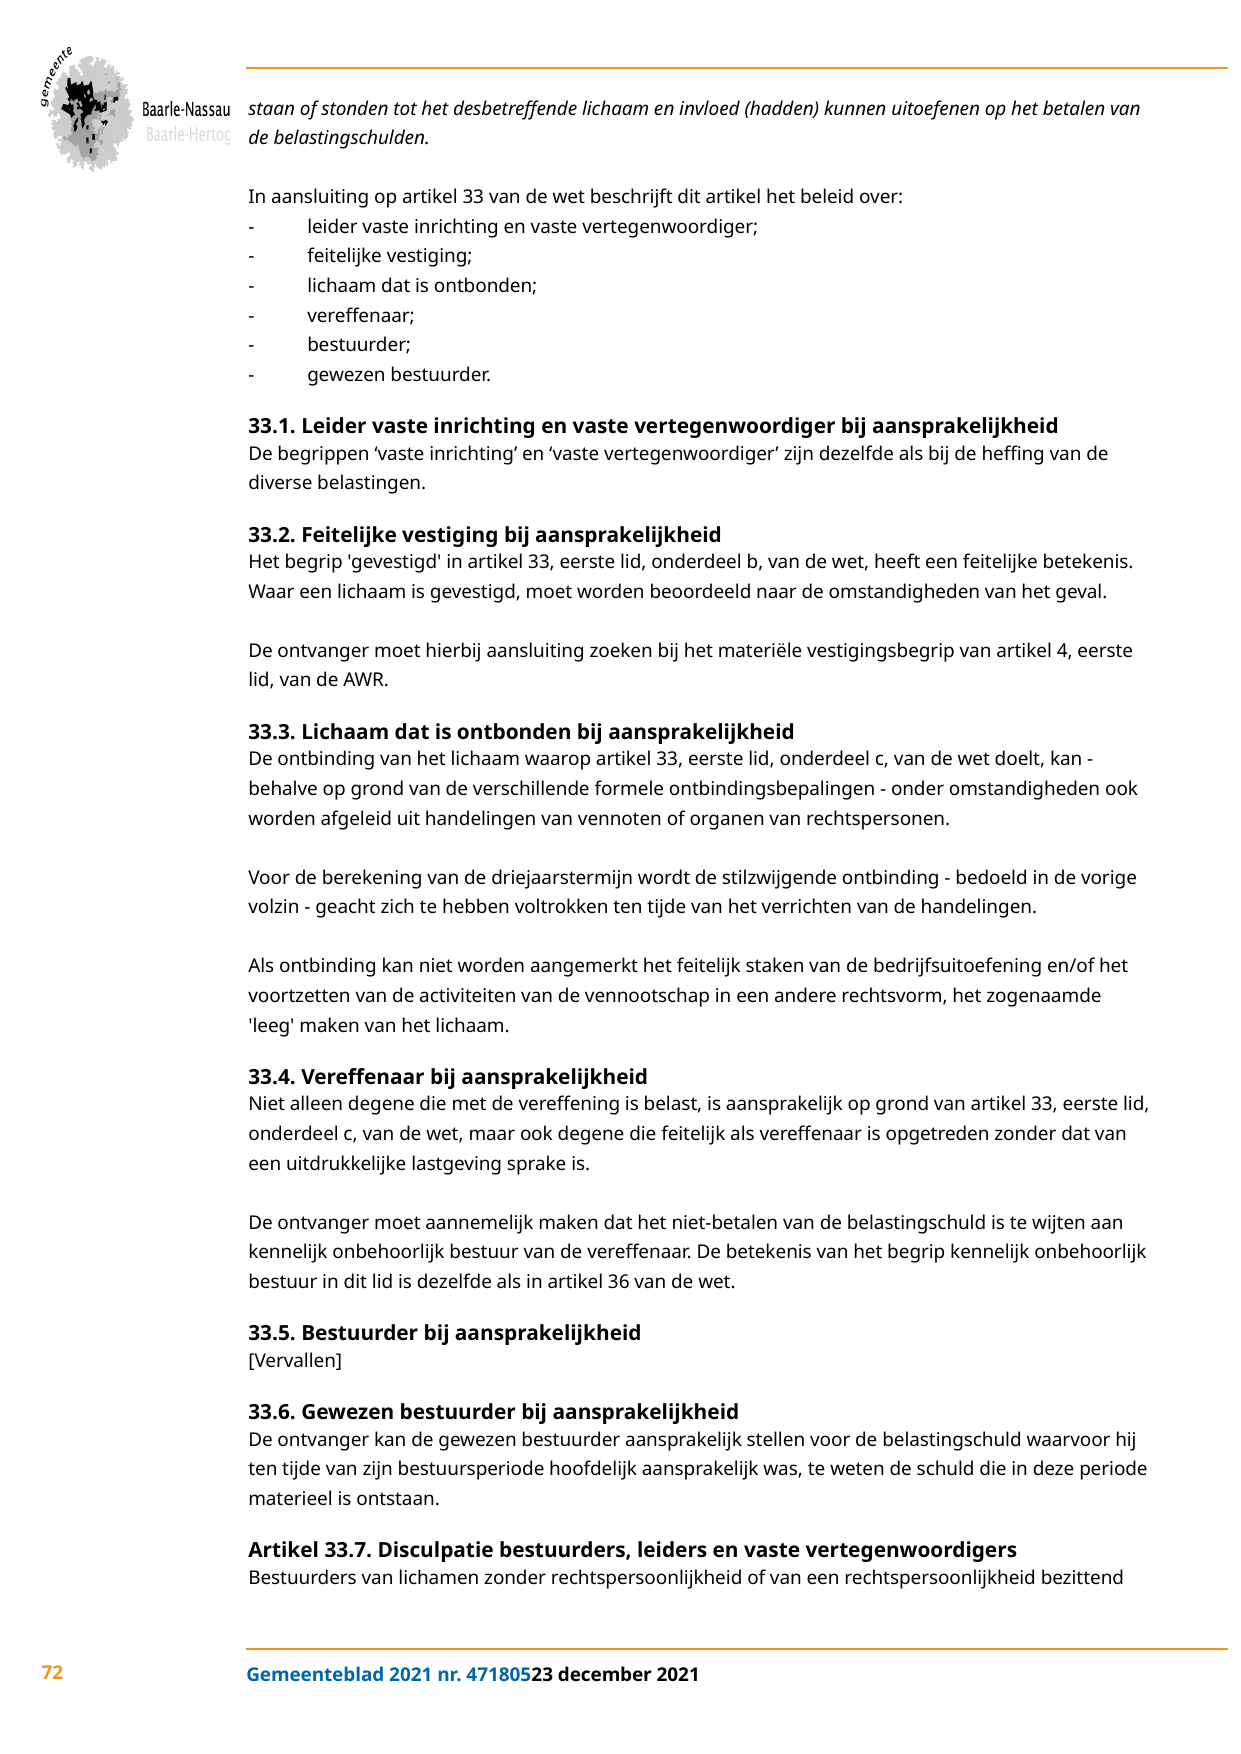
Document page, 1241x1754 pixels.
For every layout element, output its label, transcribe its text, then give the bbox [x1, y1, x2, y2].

list feitelijke vestiging; [248, 243, 1152, 268]
text staan of stonden tot het desbetreffende lichaam en invloed (hadden) kunnen uitoefenen op het betalen van de belastingschulden. [248, 95, 1152, 150]
text De ontvanger moet aannemelijk maken dat het niet-betalen van de belastingschuld is te wijten aan kennelijk onbehoorlijk bestuur van de vereffenaar. De betekenis van het begrip kennelijk onbehoorlijk bestuur in dit lid is dezelfde als in artikel 36 van de wet. [248, 1209, 1152, 1294]
text 33.2. Feitelijke vestiging bij aansprakelijkheid [248, 520, 1152, 548]
text Als ontbinding kan niet worden aangemerkt het feitelijk staken van de bedrijfsuitoefening en/of het voortzetten van de activiteiten van de vennootschap in een andere rechtsvorm, het zogenaamde 'leeg' maken van het lichaam. [248, 953, 1152, 1037]
list leider vaste inrichting en vaste vertegenwoordiger; [248, 213, 1152, 239]
text Bestuurders van lichamen zonder rechtspersoonlijkheid of van een rechtspersoonlijkheid bezittend [248, 1564, 1152, 1589]
text De begrippen ‘vaste inrichting’ en ‘vaste vertegenwoordiger’ zijn dezelfde als bij de heffing van de diverse belastingen. [248, 440, 1152, 495]
text De ontvanger moet hierbij aansluiting zoeken bij het materiële vestigingsbegrip van artikel 4, eerste lid, van de AWR. [248, 637, 1152, 692]
text De ontvanger kan de gewezen bestuurder aansprakelijk stellen voor de belastingschuld waarvoor hij ten tijde van zijn bestuursperiode hoofdelijk aansprakelijk was, te weten de schuld die in deze periode materieel is ontstaan. [248, 1426, 1152, 1511]
text De ontbinding van het lichaam waarop artikel 33, eerste lid, onderdeel c, van de wet doelt, kan - behalve op grond van de verschillende formele ontbindingsbepalingen - onder omstandigheden ook worden afgeleid uit handelingen van vennoten of organen van rechtspersonen. [248, 746, 1152, 830]
list gewezen bestuurder. [248, 361, 1152, 387]
list bestuurder; [248, 331, 1152, 357]
text 33.5. Bestuurder bij aansprakelijkheid [248, 1318, 1152, 1347]
text [Vervallen] [248, 1347, 1152, 1373]
text Artikel 33.7. Disculpatie bestuurders, leiders en vaste vertegenwoordigers [248, 1535, 1152, 1564]
list lichaam dat is ontbonden; [248, 272, 1152, 298]
text 33.4. Vereffenaar bij aansprakelijkheid [248, 1062, 1152, 1091]
text Niet alleen degene die met de vereffening is belast, is aansprakelijk op grond van artikel 33, eerste lid, onderdeel c, van de wet, maar ook degene die feitelijk als vereffenaar is opgetreden zonder dat van een uitdrukkelijke lastgeving sprake is. [248, 1091, 1152, 1176]
text Het begrip 'gevestigd' in artikel 33, eerste lid, onderdeel b, van de wet, heeft een feitelijke betekenis. Waar een lichaam is gevestigd, moet worden beoordeeld naar de omstandigheden van het geval. [248, 548, 1152, 604]
text 33.6. Gewezen bestuurder bij aansprakelijkheid [248, 1397, 1152, 1426]
text In aansluiting op artikel 33 van de wet beschrijft dit artikel het beleid over: [248, 183, 1152, 209]
list vereffenaar; [248, 302, 1152, 328]
text 33.3. Lichaam dat is ontbonden bij aansprakelijkheid [248, 717, 1152, 746]
text Voor de berekening van de driejaarstermijn wordt de stilzwijgende ontbinding - bedoeld in de vorige volzin - geacht zich te hebben voltrokken ten tijde van het verrichten van de handelingen. [248, 864, 1152, 919]
picture [41, 47, 231, 172]
text 33.1. Leider vaste inrichting en vaste vertegenwoordiger bij aansprakelijkheid [248, 411, 1152, 440]
